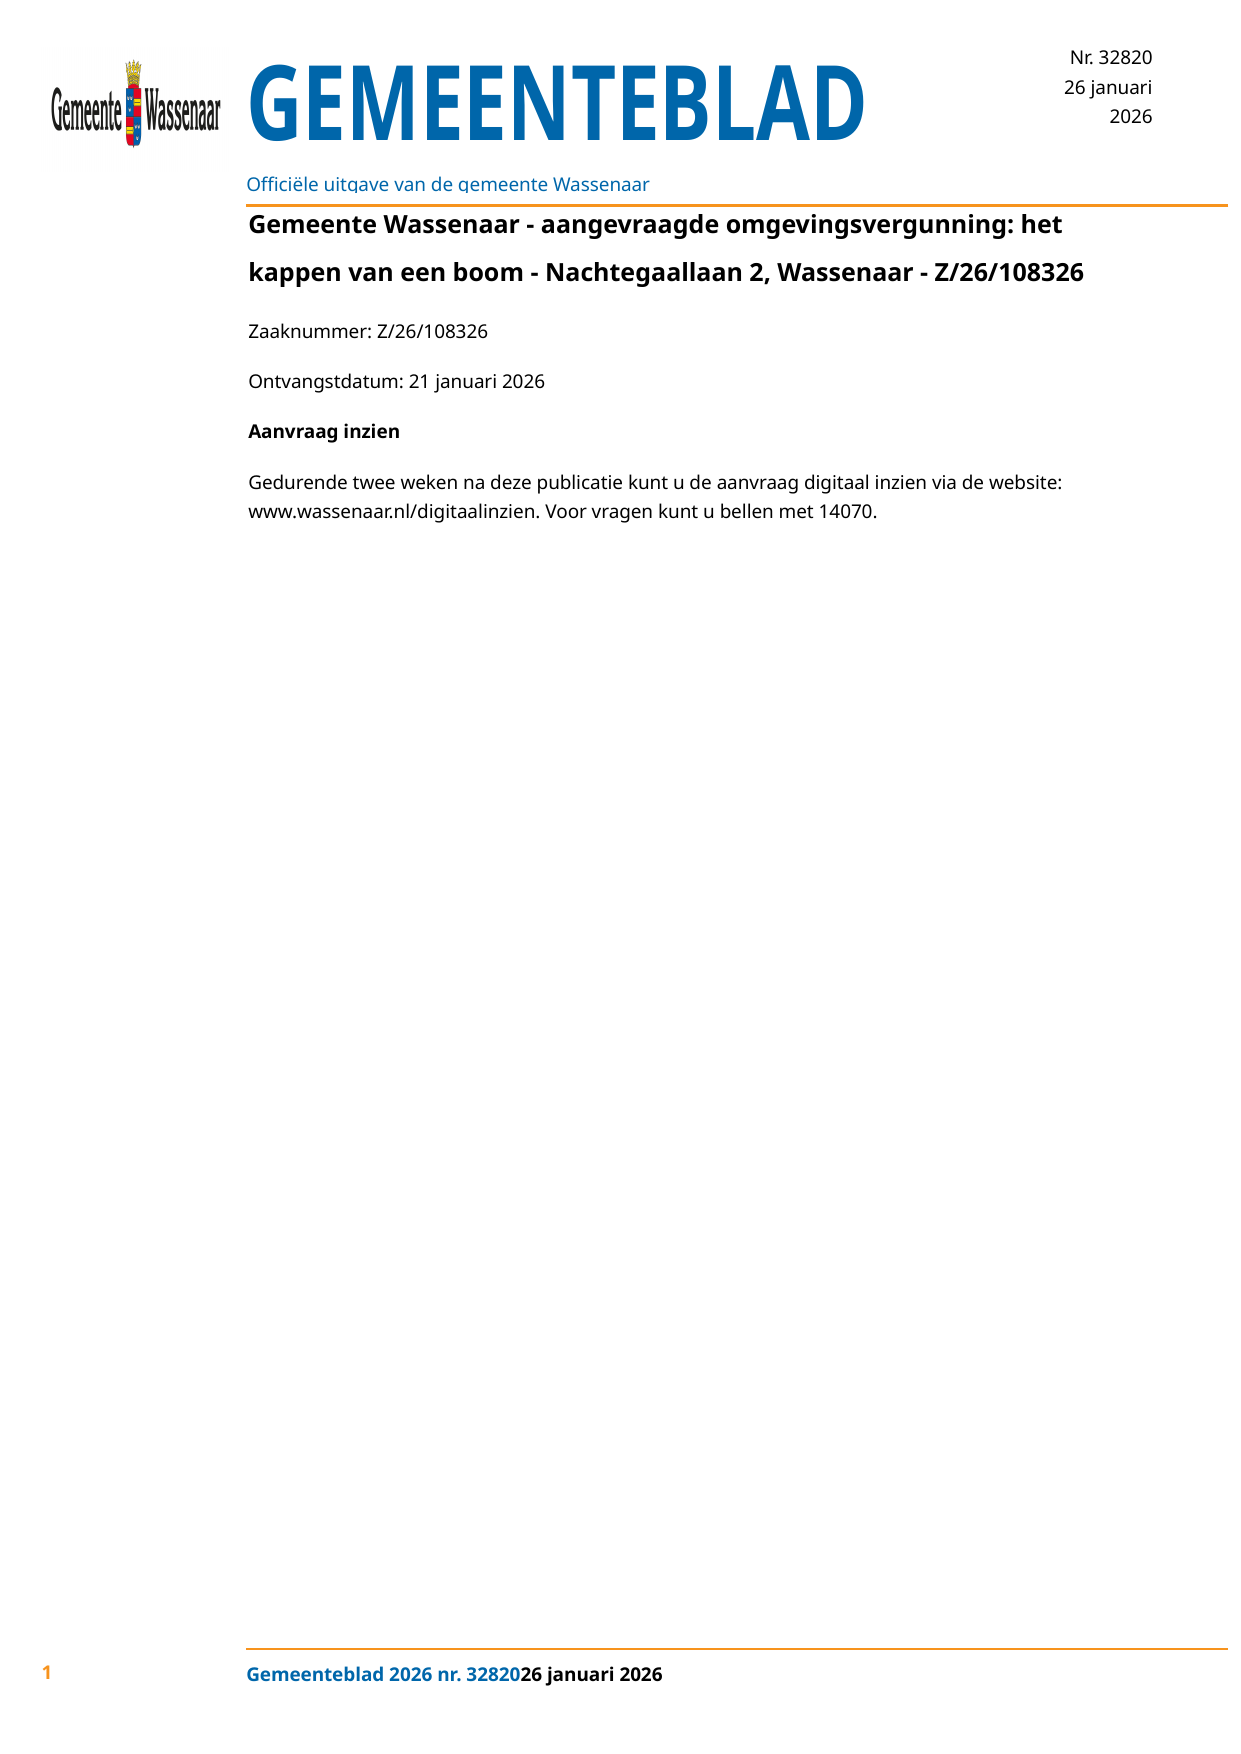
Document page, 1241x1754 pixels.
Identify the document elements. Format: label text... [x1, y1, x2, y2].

text Gedurende twee weken na deze publicatie kunt u de aanvraag digitaal inzien via de website: www.wassenaar.nl/digitaalinzien. Voor vragen kunt u bellen met 14070. [248, 469, 1152, 524]
text Aanvraag inzien [248, 419, 1152, 444]
text Ontvangstdatum: 21 januari 2026 [248, 368, 1152, 394]
picture [41, 47, 231, 172]
text Zaaknummer: Z/26/108326 [248, 318, 1152, 344]
text Gemeente Wassenaar - aangevraagde omgevingsvergunning: het kappen van een boom - Nachtegaallaan 2, Wassenaar - Z/26/108326 [248, 207, 1152, 288]
